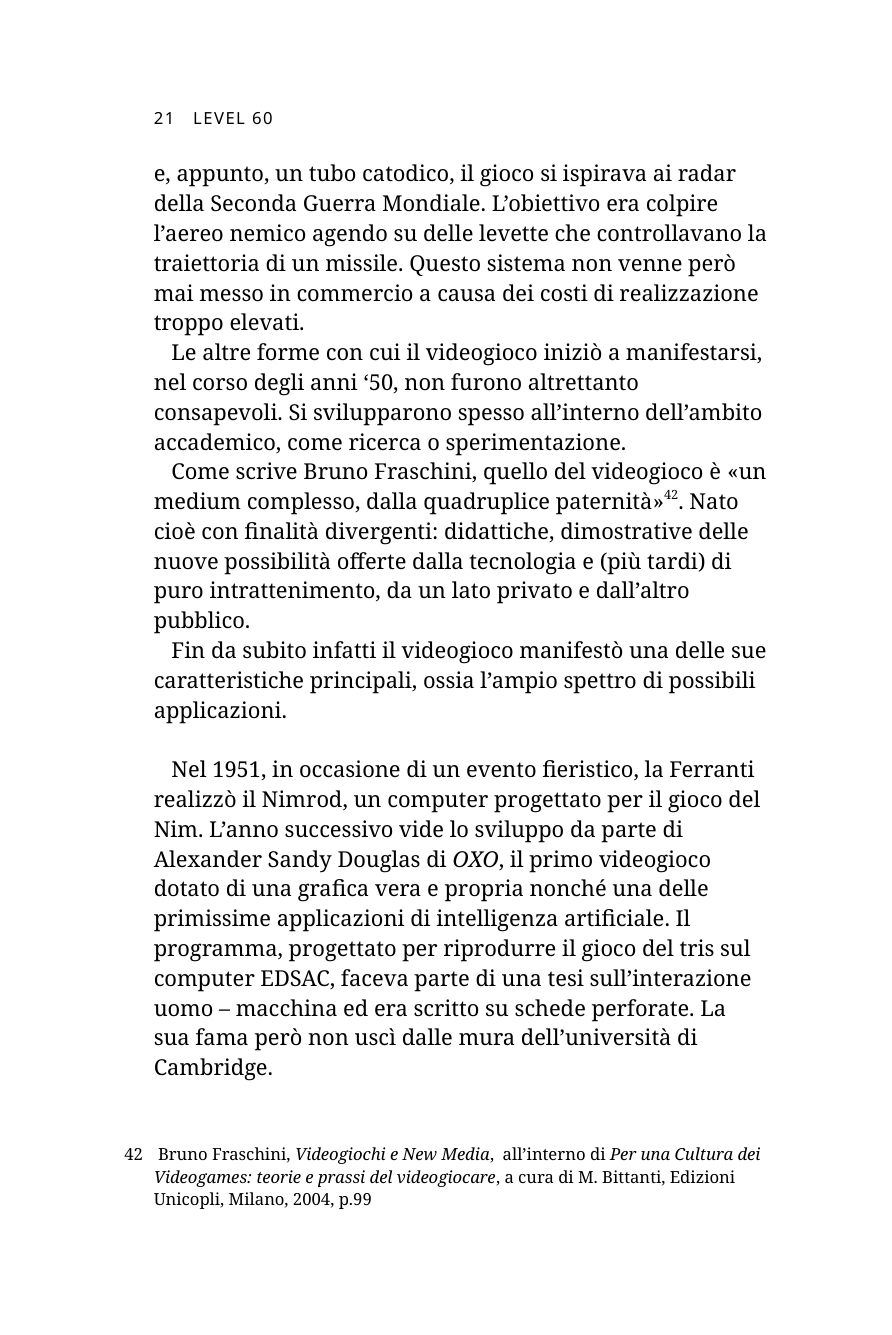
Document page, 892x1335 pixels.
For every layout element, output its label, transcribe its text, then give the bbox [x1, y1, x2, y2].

text Come scrive Bruno Fraschini, quello del videogioco è «un medium complesso, dalla quadruplice paternità». Nato cioè con finalità divergenti: didattiche, dimostrative delle nuove possibilità offerte dalla tecnologia e (più tardi) di puro intrattenimento, da un lato privato e dall’altro pubblico. [153, 456, 768, 635]
text Le altre forme con cui il videogioco iniziò a manifestarsi, nel corso degli anni ‘50, non furono altrettanto consapevoli. Si svilupparono spesso all’interno dell’ambito accademico, come ricerca o sperimentazione. [153, 337, 768, 456]
text Nel 1951, in occasione di un evento fieristico, la Ferranti realizzò il Nimrod, un computer progettato per il gioco del Nim. L’anno successivo vide lo sviluppo da parte di Alexander Sandy Douglas di OXO, il primo videogioco dotato di una grafica vera e propria nonché una delle primissime applicazioni di intelligenza artificiale. Il programma, progettato per riprodurre il gioco del tris sul computer EDSAC, faceva parte di una tesi sull’interazione uomo – macchina ed era scritto su schede perforate. La sua fama però non uscì dalle mura dell’università di Cambridge. [153, 754, 768, 1082]
text e, appunto, un tubo catodico, il gioco si ispirava ai radar della Seconda Guerra Mondiale. L’obiettivo era colpire l’aereo nemico agendo su delle levette che controllavano la traiettoria di un missile. Questo sistema non venne però mai messo in commercio a causa dei costi di realizzazione troppo elevati. [153, 158, 768, 337]
text Fin da subito infatti il videogioco manifestò una delle sue caratteristiche principali, ossia l’ampio spettro di possibili applicazioni. [153, 635, 768, 724]
text Bruno Fraschini, Videogiochi e New Media, all’interno di Per una Cultura dei Videogames: teorie e prassi del videogiocare, a cura di M. Bittanti, Edizioni Unicopli, Milano, 2004, p.99 [124, 1142, 768, 1211]
